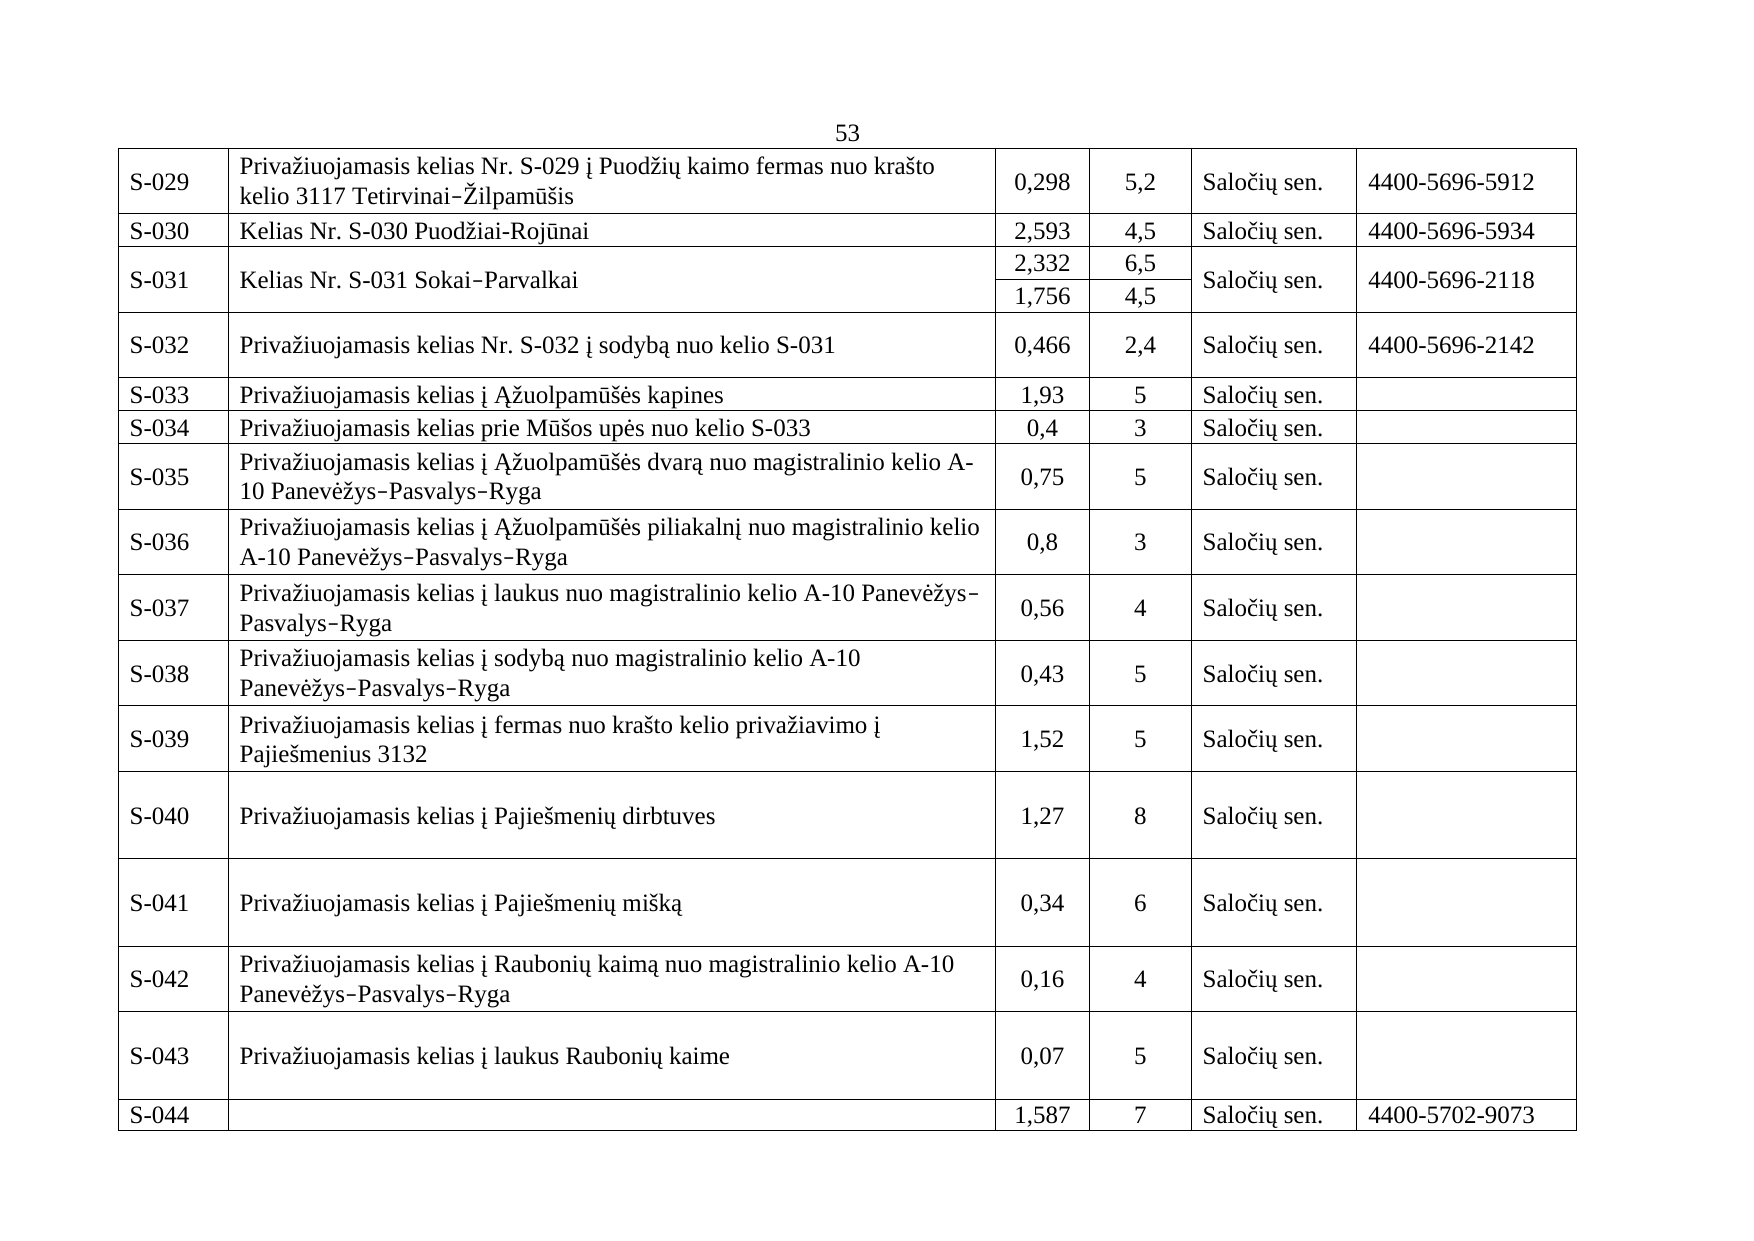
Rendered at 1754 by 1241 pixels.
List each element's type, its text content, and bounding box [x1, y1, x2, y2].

table_cell 6 [1090, 859, 1191, 946]
table_cell 1,93 [996, 378, 1089, 410]
table_cell Privažiuojamasis kelias prie Mūšos upės nuo kelio S-033 [229, 411, 995, 443]
table_cell 0,4 [996, 411, 1089, 443]
table_cell 4400-5702-9073 [1357, 1100, 1576, 1130]
table_cell Privažiuojamasis kelias į Pajiešmenių dirbtuves [229, 772, 995, 858]
table_cell 6,5 [1090, 247, 1191, 279]
table_cell Saločių sen. [1192, 510, 1356, 574]
table_cell 3 [1090, 411, 1191, 443]
table_cell S-041 [119, 859, 228, 946]
table_cell Privažiuojamasis kelias į fermas nuo krašto kelio privažiavimo į Pajiešmenius 3132 [229, 706, 995, 771]
table_cell [1357, 378, 1576, 410]
table_cell S-043 [119, 1012, 228, 1098]
table_cell S-033 [119, 378, 228, 410]
table_cell Saločių sen. [1192, 444, 1356, 508]
table_cell 1,27 [996, 772, 1089, 858]
table_cell 5 [1090, 378, 1191, 410]
table_cell S-038 [119, 641, 228, 705]
table_cell Privažiuojamasis kelias į Ąžuolpamūšės piliakalnį nuo magistralinio kelio A-10 Panevėžys–Pasvalys–Ryga [229, 510, 995, 574]
table_cell [1357, 772, 1576, 858]
table_cell 4,5 [1090, 214, 1191, 246]
table_cell Saločių sen. [1192, 313, 1356, 377]
table_cell [1357, 575, 1576, 640]
table_cell 0,8 [996, 510, 1089, 574]
table_cell S-042 [119, 947, 228, 1011]
table_cell [1357, 411, 1576, 443]
table_cell Saločių sen. [1192, 247, 1356, 312]
table_cell 7 [1090, 1100, 1191, 1130]
table_cell 0,16 [996, 947, 1089, 1011]
table_cell Kelias Nr. S-030 Puodžiai-Rojūnai [229, 214, 995, 246]
table_cell 5,2 [1090, 149, 1191, 213]
table_cell S-039 [119, 706, 228, 771]
table_cell S-032 [119, 313, 228, 377]
table_cell [1357, 706, 1576, 771]
table_cell 0,43 [996, 641, 1089, 705]
table_cell 4400-5696-2142 [1357, 313, 1576, 377]
table_cell 2,332 [996, 247, 1089, 279]
table_cell Privažiuojamasis kelias Nr. S-029 į Puodžių kaimo fermas nuo krašto kelio 3117 Tetirvinai–Žilpamūšis [229, 149, 995, 213]
table_cell [1357, 947, 1576, 1011]
table_cell 8 [1090, 772, 1191, 858]
table_cell 1,587 [996, 1100, 1089, 1130]
table_cell S-037 [119, 575, 228, 640]
table_cell Saločių sen. [1192, 411, 1356, 443]
table_cell Saločių sen. [1192, 378, 1356, 410]
table_cell S-030 [119, 214, 228, 246]
table_cell Privažiuojamasis kelias į laukus nuo magistralinio kelio A-10 Panevėžys–Pasvalys–Ryga [229, 575, 995, 640]
table_cell 5 [1090, 444, 1191, 508]
table_cell S-035 [119, 444, 228, 508]
table_cell 2,4 [1090, 313, 1191, 377]
table_cell S-040 [119, 772, 228, 858]
table_cell 4 [1090, 947, 1191, 1011]
table_cell S-031 [119, 247, 228, 312]
table_cell 1,756 [996, 280, 1089, 312]
table_cell 5 [1090, 1012, 1191, 1098]
table_cell [1357, 859, 1576, 946]
table_cell S-044 [119, 1100, 228, 1130]
table_cell Privažiuojamasis kelias Nr. S-032 į sodybą nuo kelio S-031 [229, 313, 995, 377]
table_cell Saločių sen. [1192, 1012, 1356, 1098]
table_cell 5 [1090, 641, 1191, 705]
table_cell Privažiuojamasis kelias į Raubonių kaimą nuo magistralinio kelio A-10 Panevėžys–Pasvalys–Ryga [229, 947, 995, 1011]
table_cell Privažiuojamasis kelias į sodybą nuo magistralinio kelio A-10 Panevėžys–Pasvalys–Ryga [229, 641, 995, 705]
table_cell 0,466 [996, 313, 1089, 377]
table_cell 0,75 [996, 444, 1089, 508]
table_cell Privažiuojamasis kelias į Pajiešmenių mišką [229, 859, 995, 946]
table_cell 0,07 [996, 1012, 1089, 1098]
table_cell Saločių sen. [1192, 149, 1356, 213]
table_cell Privažiuojamasis kelias į Ąžuolpamūšės dvarą nuo magistralinio kelio A-10 Panevėžys–Pasvalys–Ryga [229, 444, 995, 508]
table_cell 0,298 [996, 149, 1089, 213]
table_cell [1357, 510, 1576, 574]
table_cell Saločių sen. [1192, 214, 1356, 246]
table_cell S-036 [119, 510, 228, 574]
table_cell 2,593 [996, 214, 1089, 246]
table_cell 0,56 [996, 575, 1089, 640]
table_cell [1357, 641, 1576, 705]
table_cell 4400-5696-5912 [1357, 149, 1576, 213]
table_cell 0,34 [996, 859, 1089, 946]
table_cell Saločių sen. [1192, 575, 1356, 640]
table_cell 1,52 [996, 706, 1089, 771]
table_cell Saločių sen. [1192, 641, 1356, 705]
table_cell S-029 [119, 149, 228, 213]
table_cell Kelias Nr. S-031 Sokai–Parvalkai [229, 247, 995, 312]
table_cell 4 [1090, 575, 1191, 640]
table_cell 5 [1090, 706, 1191, 771]
table_cell Privažiuojamasis kelias į Ąžuolpamūšės kapines [229, 378, 995, 410]
table_cell Saločių sen. [1192, 947, 1356, 1011]
table_cell Saločių sen. [1192, 706, 1356, 771]
table_cell [1357, 444, 1576, 508]
table_cell 4400-5696-2118 [1357, 247, 1576, 312]
table_cell Saločių sen. [1192, 772, 1356, 858]
table_cell S-034 [119, 411, 228, 443]
table_cell 3 [1090, 510, 1191, 574]
table_cell [229, 1100, 995, 1130]
table_cell 4,5 [1090, 280, 1191, 312]
table_cell Saločių sen. [1192, 859, 1356, 946]
table_cell [1357, 1012, 1576, 1098]
table_cell Saločių sen. [1192, 1100, 1356, 1130]
table_cell 4400-5696-5934 [1357, 214, 1576, 246]
table_cell Privažiuojamasis kelias į laukus Raubonių kaime [229, 1012, 995, 1098]
